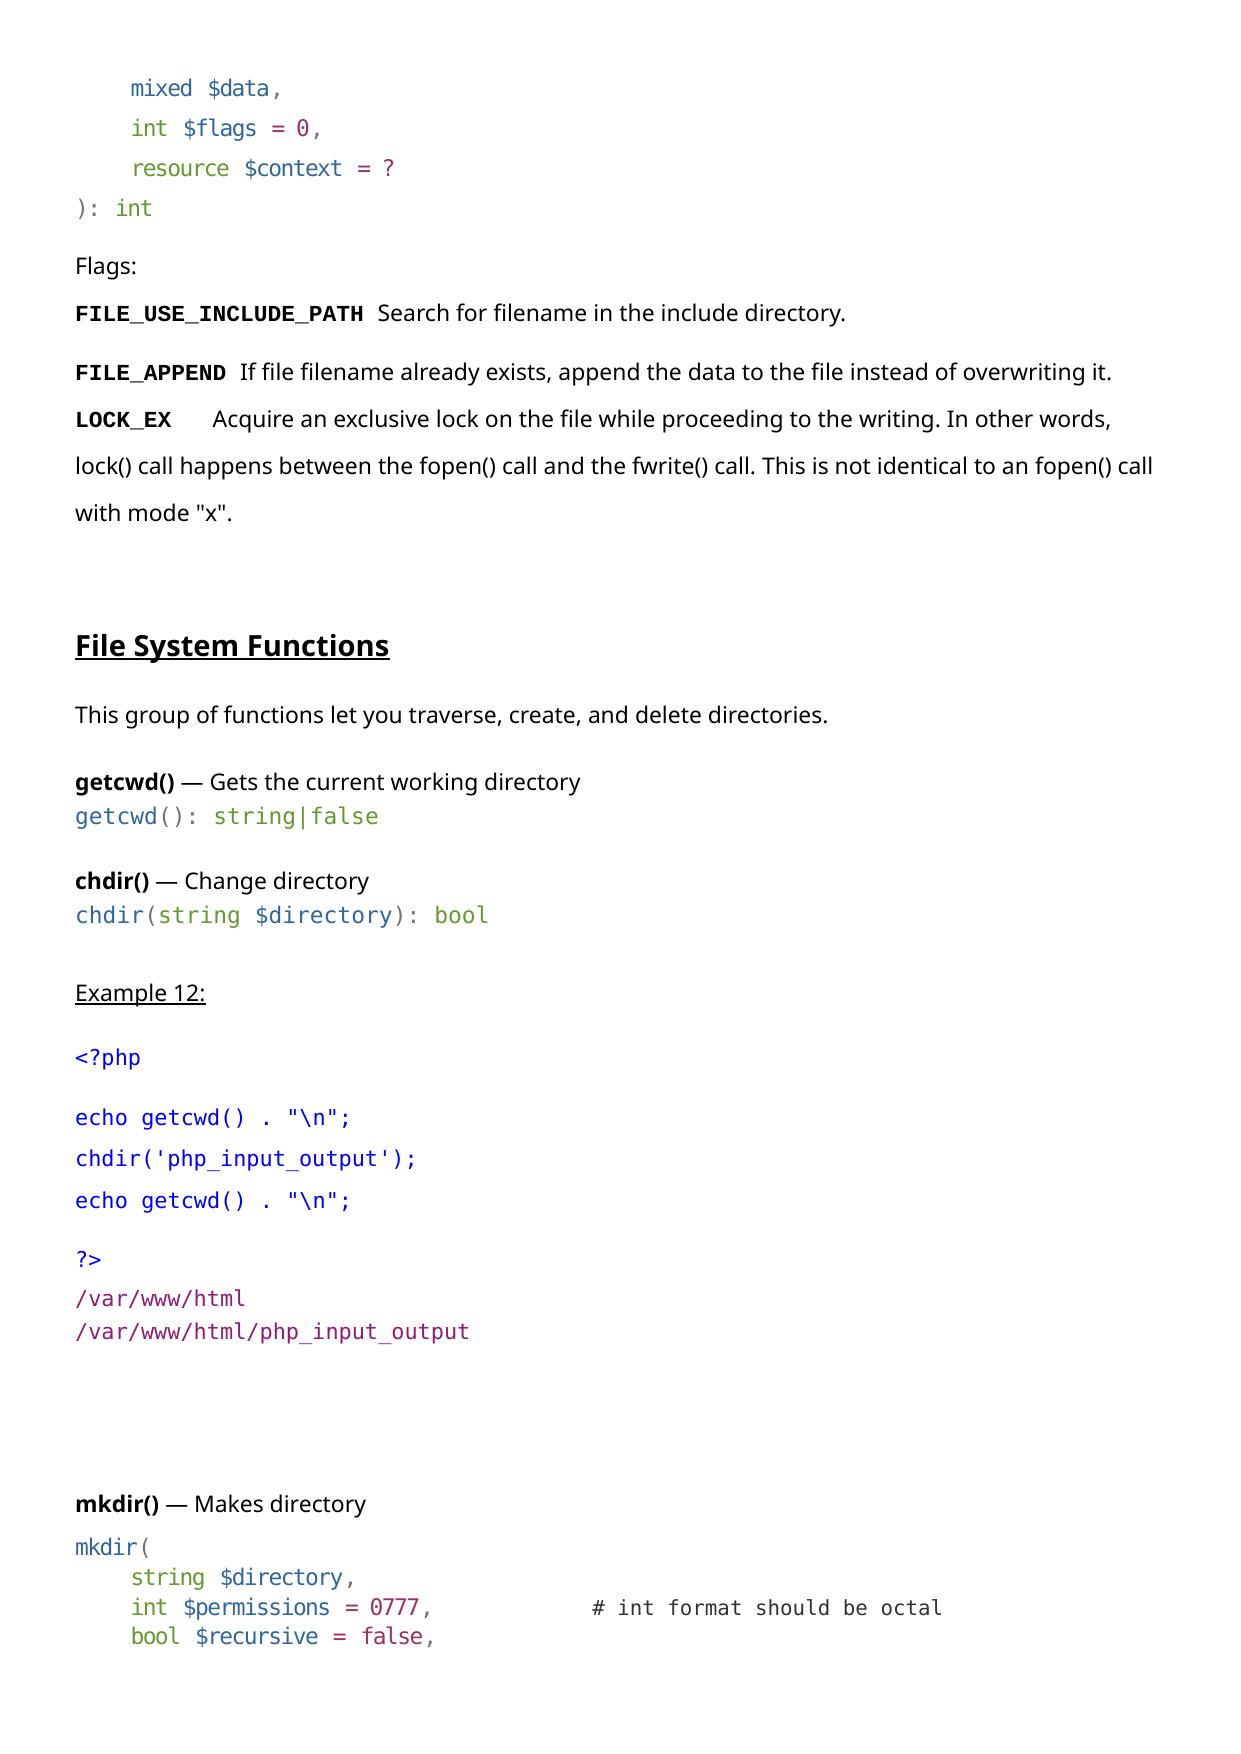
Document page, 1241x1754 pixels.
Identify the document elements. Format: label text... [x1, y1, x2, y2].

text LOCK_EX Acquire an exclusive lock on the file while proceeding to the writing. In other words, lock() call happens between the fopen() call and the fwrite() call. This is not identical to an fopen() call with mode "x". [75, 403, 1166, 528]
text getcwd(): string|false [75, 800, 1166, 829]
text <?php echo getcwd() . "\n"; [75, 1041, 1166, 1130]
text /var/www/html [75, 1282, 1166, 1312]
text /var/www/html/php_input_output [75, 1315, 1166, 1344]
text FILE_APPEND If file filename already exists, append the data to the file instead of overwriting it. [75, 356, 1166, 387]
text mkdir( string $directory, int $permissions = 0777, # int format should be octal bool $recursive = false, [75, 1531, 1166, 1650]
text echo getcwd() . "\n"; ?> [75, 1184, 1166, 1273]
text chdir() — Change directory [75, 865, 1166, 896]
text chdir(string $directory): bool [75, 899, 1166, 929]
text chdir('php_input_output'); [75, 1142, 1166, 1172]
text Flags: [75, 249, 1166, 281]
text This group of functions let you traverse, create, and delete directories. [75, 698, 1166, 730]
text File System Functions [75, 625, 1166, 664]
text mkdir() — Makes directory [75, 1488, 1166, 1519]
text Example 12: [75, 977, 1166, 1008]
text mixed $data, int $flags = 0, resource $context = ? ): int [75, 75, 1166, 222]
text FILE_USE_INCLUDE_PATH Search for filename in the include directory. [75, 296, 1166, 328]
text getcwd() — Gets the current working directory [75, 766, 1166, 797]
